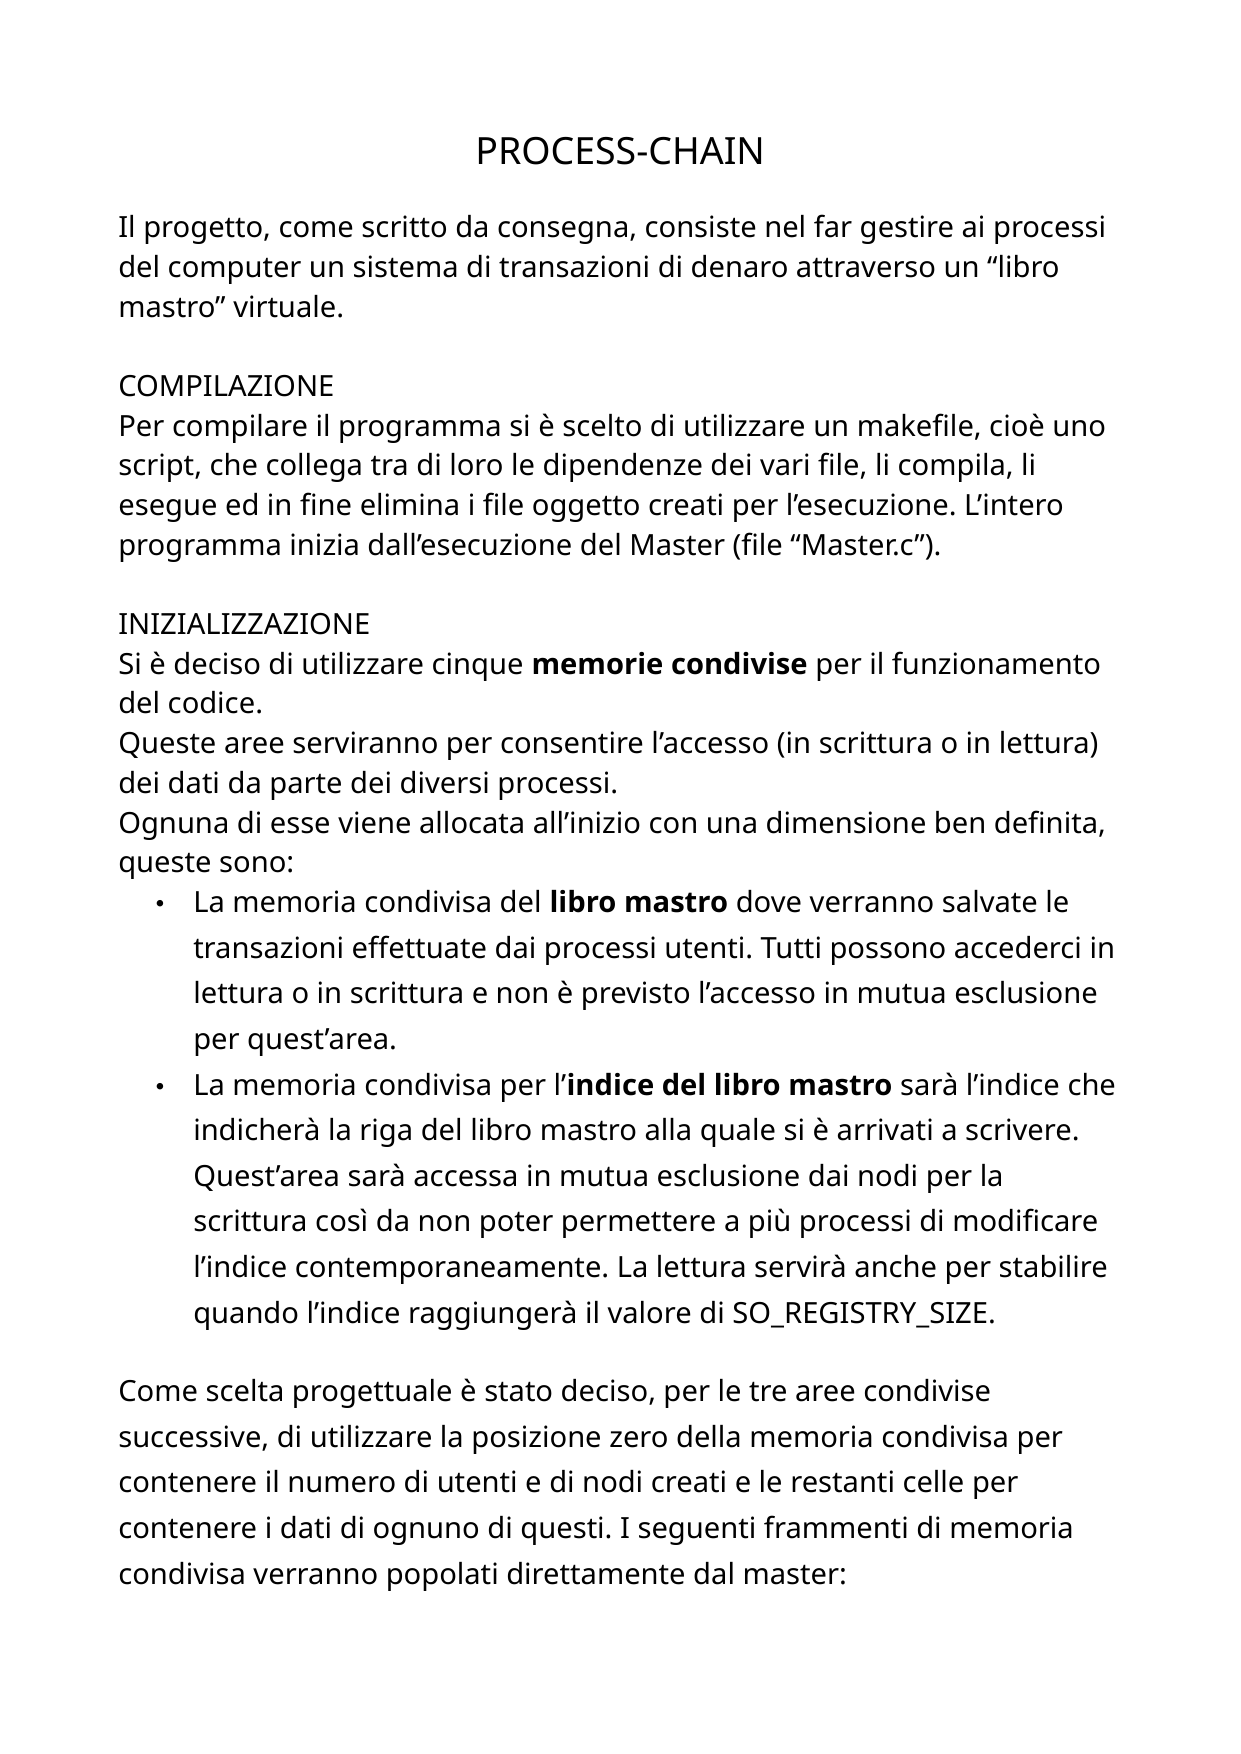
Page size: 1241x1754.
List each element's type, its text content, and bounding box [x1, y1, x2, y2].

list La memoria condivisa del libro mastro dove verranno salvate le transazioni effettuate dai processi utenti. Tutti possono accederci in lettura o in scrittura e non è previsto l’accesso in mutua esclusione per quest’area. [156, 881, 1122, 1058]
text PROCESS-CHAIN [118, 124, 1122, 175]
text Si è deciso di utilizzare cinque memorie condivise per il funzionamento del codice. [118, 643, 1122, 722]
text INIZIALIZZAZIONE [118, 603, 1122, 643]
text Come scelta progettuale è stato deciso, per le tre aree condivise successive, di utilizzare la posizione zero della memoria condivisa per contenere il numero di utenti e di nodi creati e le restanti celle per contenere i dati di ognuno di questi. I seguenti frammenti di memoria condivisa verranno popolati direttamente dal master: [118, 1371, 1122, 1593]
list La memoria condivisa per l’indice del libro mastro sarà l’indice che indicherà la riga del libro mastro alla quale si è arrivati a scrivere. Quest’area sarà accessa in mutua esclusione dai nodi per la scrittura così da non poter permettere a più processi di modificare l’indice contemporaneamente. La lettura servirà anche per stabilire quando l’indice raggiungerà il valore di SO_REGISTRY_SIZE. [156, 1064, 1122, 1332]
text Ognuna di esse viene allocata all’inizio con una dimensione ben definita, queste sono: [118, 802, 1122, 881]
text Il progetto, come scritto da consegna, consiste nel far gestire ai processi del computer un sistema di transazioni di denaro attraverso un “libro mastro” virtuale. [118, 207, 1122, 326]
text COMPILAZIONE [118, 365, 1122, 405]
text Queste aree serviranno per consentire l’accesso (in scrittura o in lettura) dei dati da parte dei diversi processi. [118, 722, 1122, 802]
text Per compilare il programma si è scelto di utilizzare un makefile, cioè uno script, che collega tra di loro le dipendenze dei vari file, li compila, li esegue ed in fine elimina i file oggetto creati per l’esecuzione. L’intero programma inizia dall’esecuzione del Master (file “Master.c”). [118, 405, 1122, 564]
